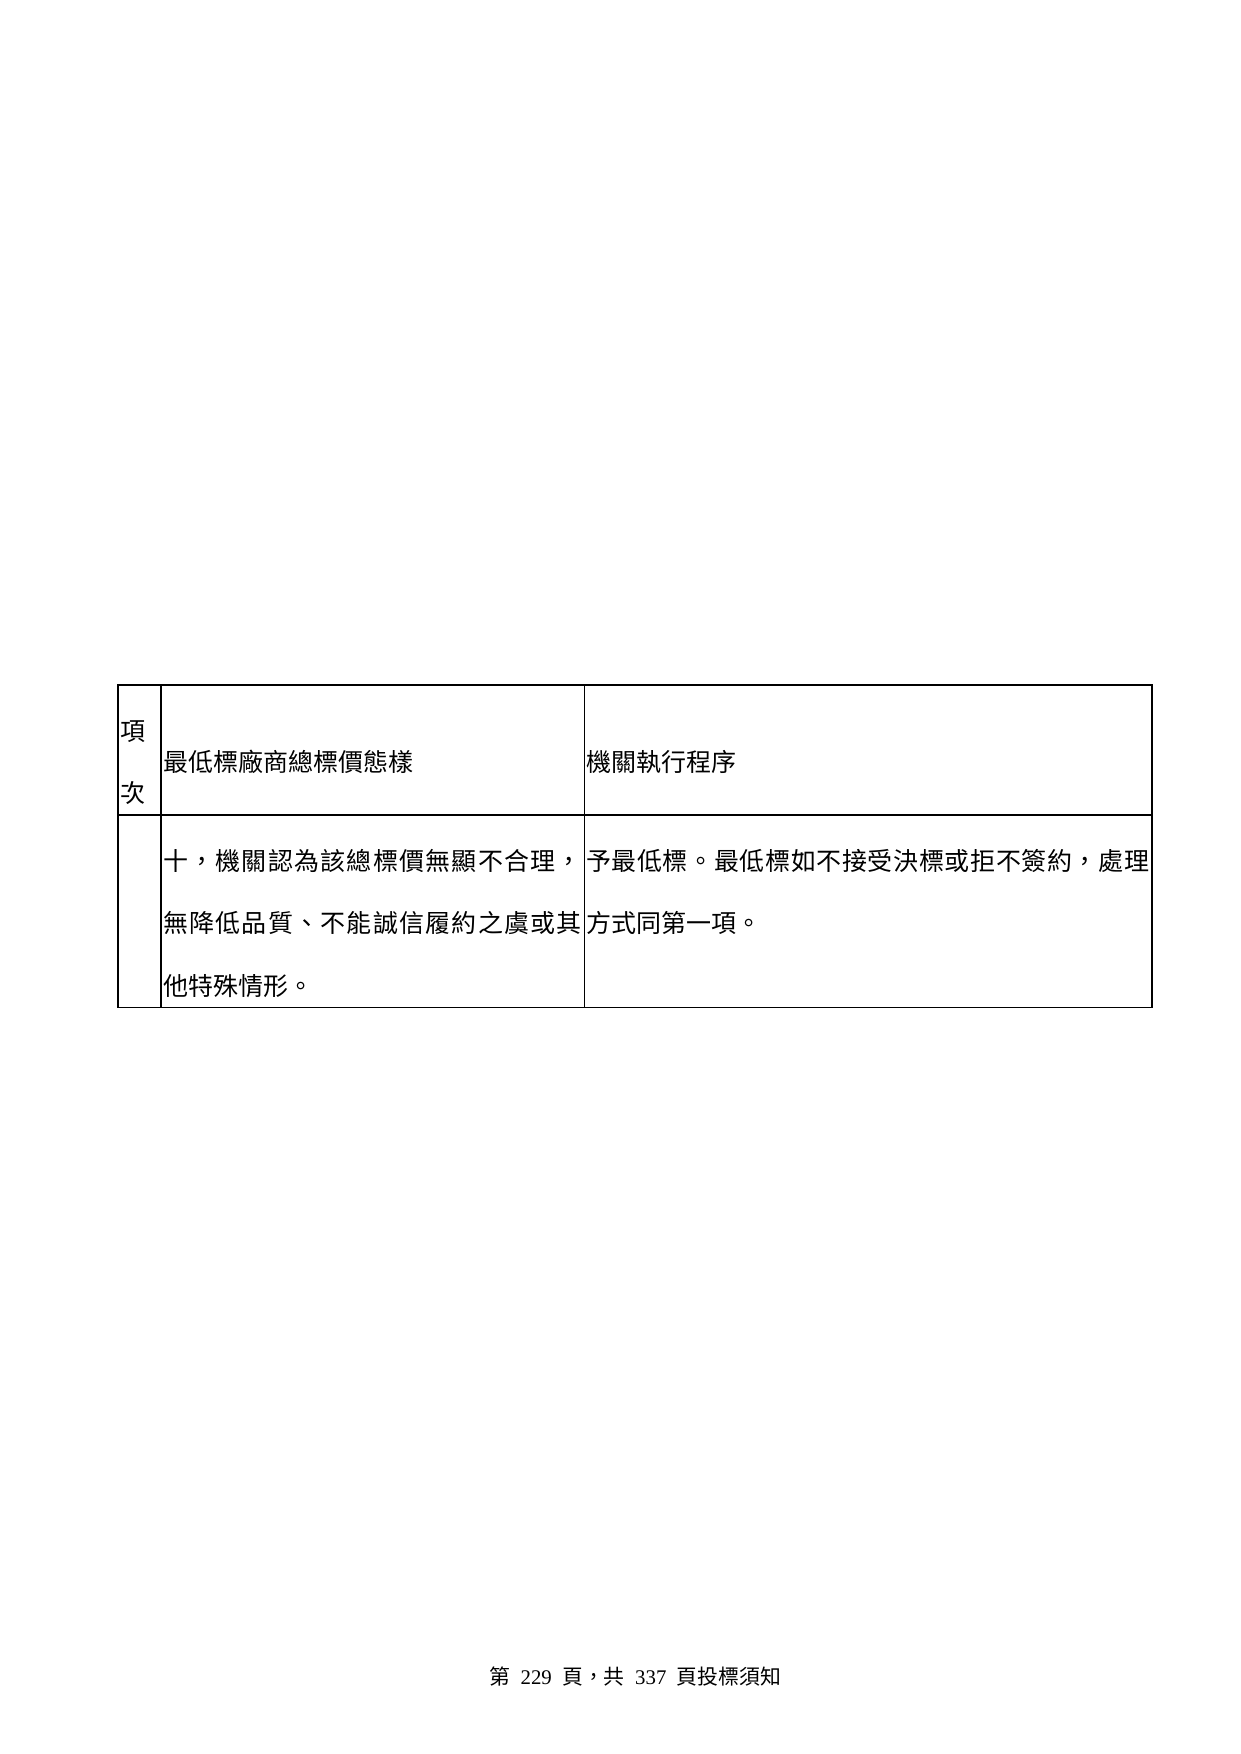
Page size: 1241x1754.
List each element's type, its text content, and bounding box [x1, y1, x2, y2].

table_cell 予最低標。最低標如不接受決標或拒不簽約，處理方式同第一項。 [585, 816, 1151, 1007]
table_cell [119, 816, 160, 1007]
table_cell 十，機關認為該總標價無顯不合理，無降低品質、不能誠信履約之虞或其他特殊情形。 [162, 816, 584, 1007]
table_header 最低標廠商總標價態樣 [162, 686, 584, 814]
table_header 項次 [119, 686, 160, 814]
table_header 機關執行程序 [585, 686, 1151, 814]
